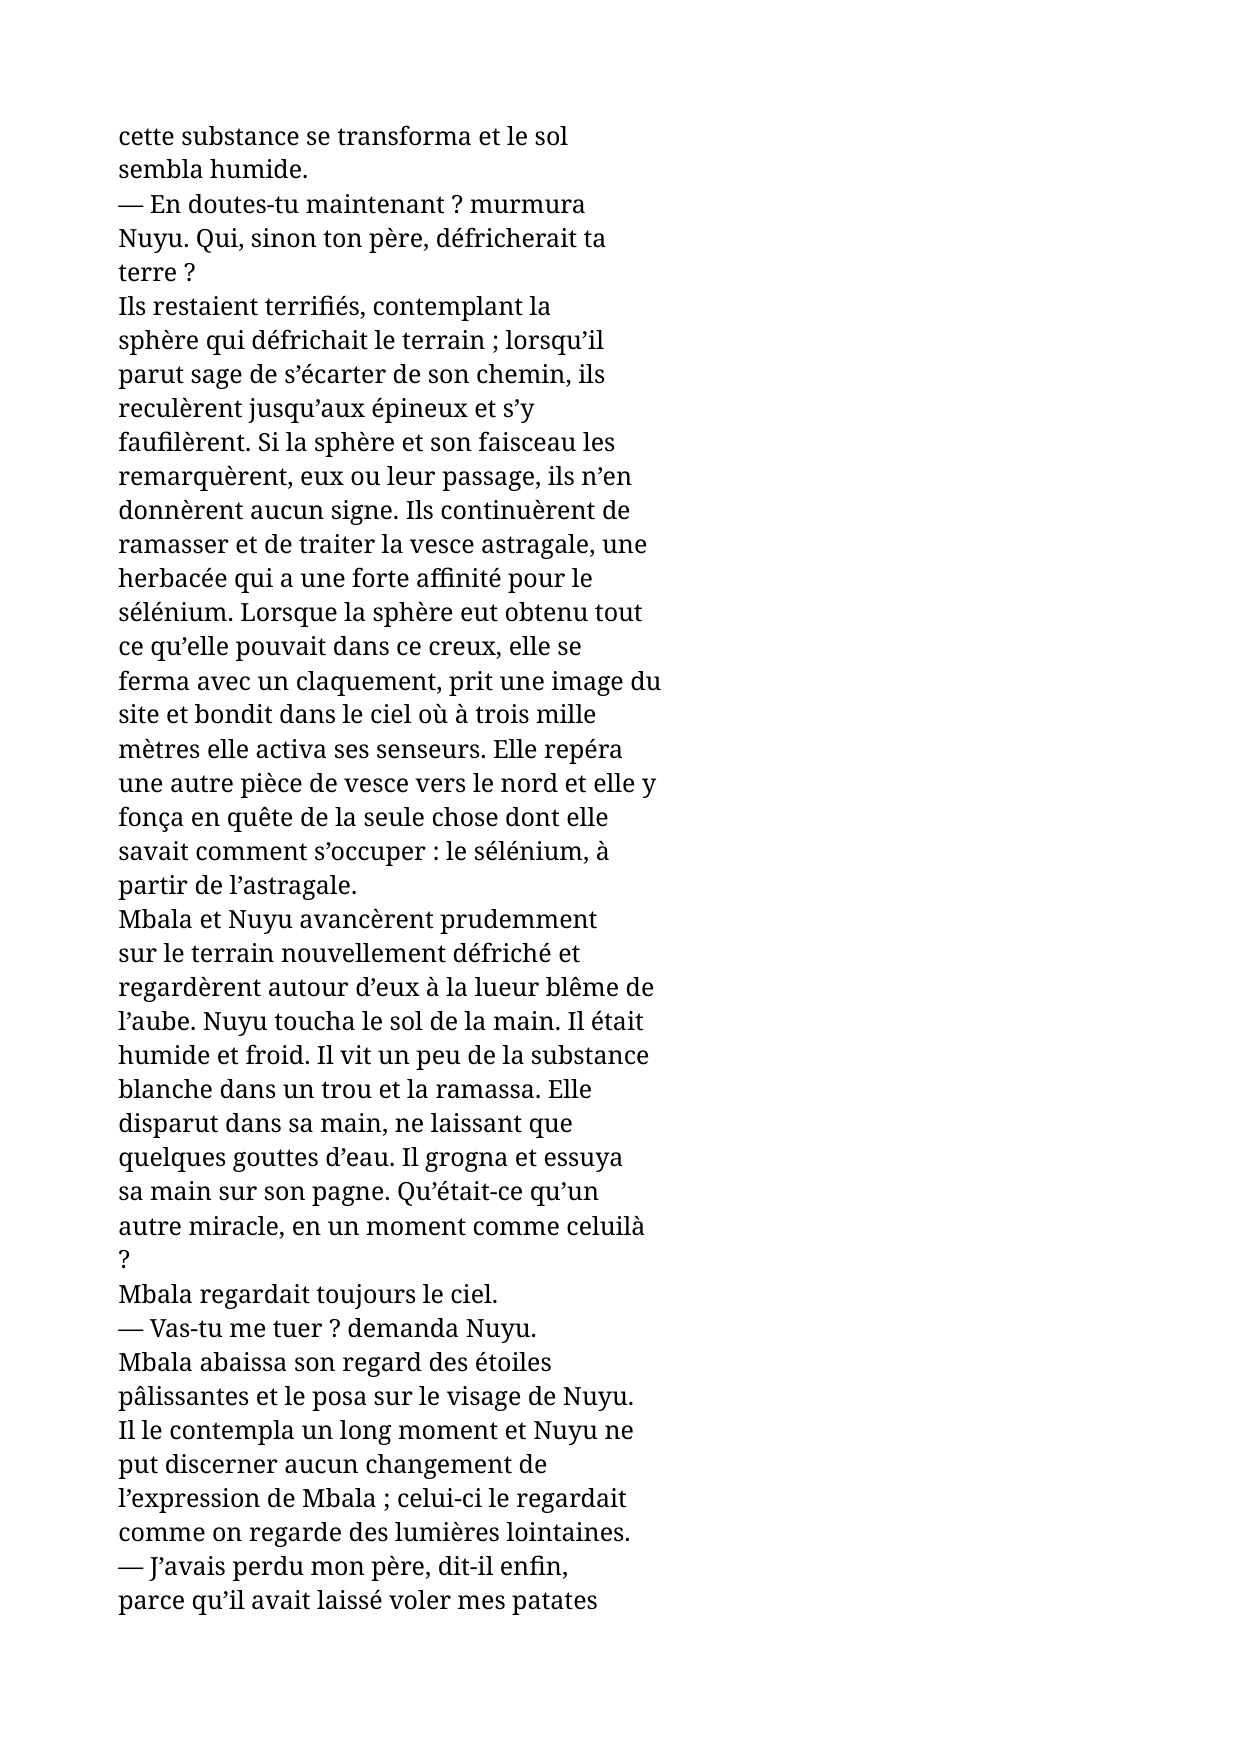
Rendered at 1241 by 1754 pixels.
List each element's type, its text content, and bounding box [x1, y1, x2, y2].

text terre ? [118, 254, 1122, 288]
text parce qu’il avait laissé voler mes patates [118, 1583, 1122, 1617]
text regardèrent autour d’eux à la lueur blême de [118, 970, 1122, 1004]
text sembla humide. [118, 152, 1122, 186]
text remarquèrent, eux ou leur passage, ils n’en [118, 459, 1122, 493]
text ramasser et de traiter la vesce astragale, une [118, 527, 1122, 561]
text — J’avais perdu mon père, dit-il enfin, [118, 1549, 1122, 1583]
text partir de l’astragale. [118, 867, 1122, 902]
text ce qu’elle pouvait dans ce creux, elle se [118, 629, 1122, 663]
text Mbala et Nuyu avancèrent prudemment [118, 902, 1122, 936]
text — Vas-tu me tuer ? demanda Nuyu. [118, 1310, 1122, 1344]
text cette substance se transforma et le sol [118, 118, 1122, 152]
text autre miracle, en un moment comme celuilà [118, 1208, 1122, 1242]
text blanche dans un trou et la ramassa. Elle [118, 1072, 1122, 1106]
text savait comment s’occuper : le sélénium, à [118, 833, 1122, 867]
text Ils restaient terrifiés, contemplant la [118, 288, 1122, 322]
text donnèrent aucun signe. Ils continuèrent de [118, 493, 1122, 527]
text faufilèrent. Si la sphère et son faisceau les [118, 425, 1122, 459]
text humide et froid. Il vit un peu de la substance [118, 1038, 1122, 1072]
text l’aube. Nuyu toucha le sol de la main. Il était [118, 1004, 1122, 1038]
text Mbala regardait toujours le ciel. [118, 1276, 1122, 1310]
text quelques gouttes d’eau. Il grogna et essuya [118, 1140, 1122, 1174]
text une autre pièce de vesce vers le nord et elle y [118, 765, 1122, 799]
text fonça en quête de la seule chose dont elle [118, 799, 1122, 833]
text put discerner aucun changement de [118, 1447, 1122, 1481]
text Nuyu. Qui, sinon ton père, défricherait ta [118, 220, 1122, 254]
text sphère qui défrichait le terrain ; lorsqu’il [118, 322, 1122, 357]
text comme on regarde des lumières lointaines. [118, 1515, 1122, 1549]
text Il le contempla un long moment et Nuyu ne [118, 1412, 1122, 1447]
text mètres elle activa ses senseurs. Elle repéra [118, 731, 1122, 765]
text parut sage de s’écarter de son chemin, ils [118, 357, 1122, 391]
text disparut dans sa main, ne laissant que [118, 1106, 1122, 1140]
text reculèrent jusqu’aux épineux et s’y [118, 391, 1122, 425]
text ferma avec un claquement, prit une image du [118, 663, 1122, 697]
text pâlissantes et le posa sur le visage de Nuyu. [118, 1378, 1122, 1412]
text sélénium. Lorsque la sphère eut obtenu tout [118, 595, 1122, 629]
text — En doutes-tu maintenant ? murmura [118, 186, 1122, 220]
text l’expression de Mbala ; celui-ci le regardait [118, 1481, 1122, 1515]
text herbacée qui a une forte affinité pour le [118, 561, 1122, 595]
text Mbala abaissa son regard des étoiles [118, 1344, 1122, 1378]
text sur le terrain nouvellement défriché et [118, 936, 1122, 970]
text sa main sur son pagne. Qu’était-ce qu’un [118, 1174, 1122, 1208]
text ? [118, 1242, 1122, 1276]
text site et bondit dans le ciel où à trois mille [118, 697, 1122, 731]
